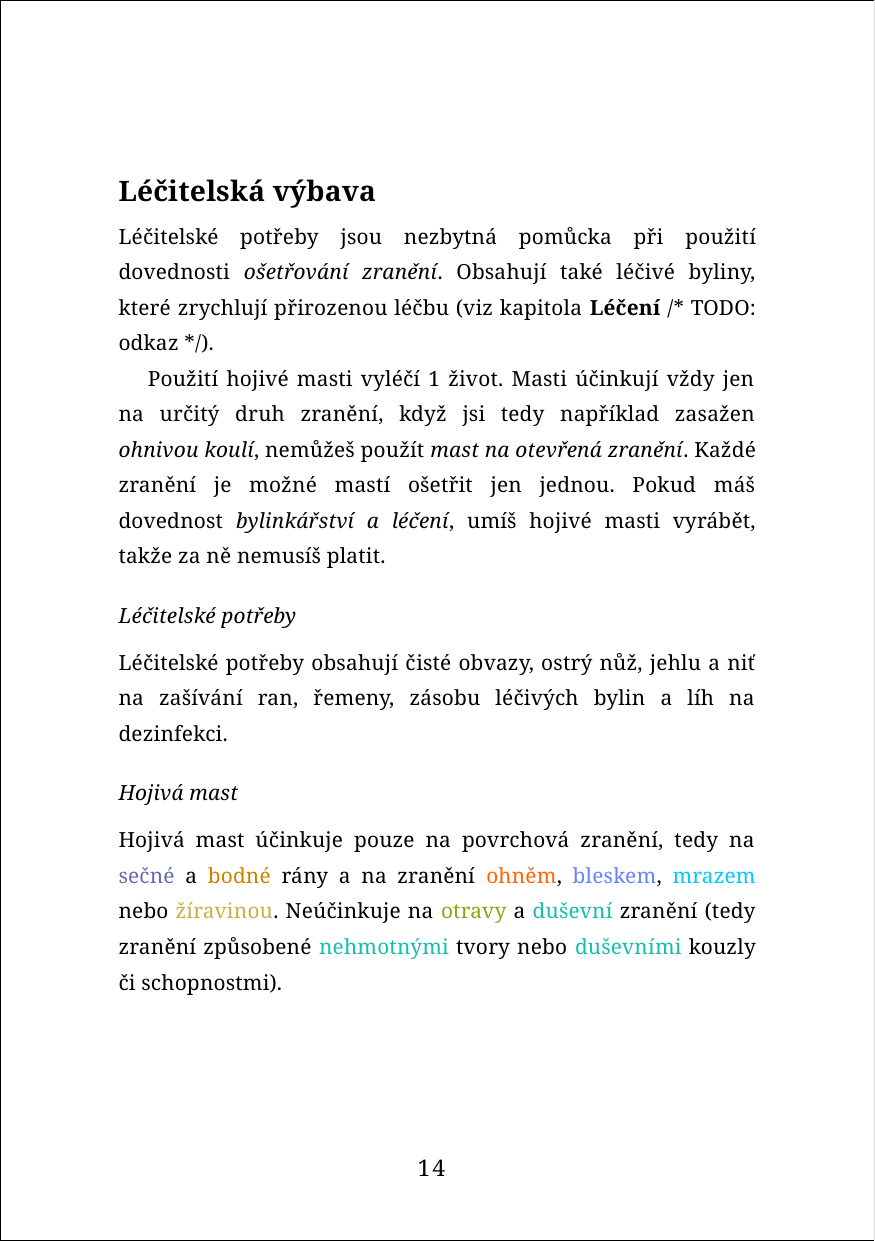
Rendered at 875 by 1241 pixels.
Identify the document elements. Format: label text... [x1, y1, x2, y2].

text Léčitelské potřeby obsahují čisté obvazy, ostrý nůž, jehlu a niť na zašívání ran, řemeny, zásobu léčivých bylin a líh na dezinfekci. [118, 648, 756, 747]
subtitle Léčitelská výbava [118, 172, 756, 210]
text Hojivá mast [118, 778, 756, 807]
text Hojivá mast účinkuje pouze na povrchová zranění, tedy na sečné a bodné rány a na zranění ohněm, bleskem, mrazem nebo žíravinou. Neúčinkuje na otravy a duševní zranění (tedy zranění způsobené nehmotnými tvory nebo duševními kouzly či schopnostmi). [118, 826, 756, 996]
text Léčitelské potřeby [118, 601, 756, 629]
text Léčitelské potřeby jsou nezbytná pomůcka při použití dovednosti ošetřování zranění. Obsahují také léčivé byliny, které zrychlují přirozenou léčbu (viz kapitola Léčení /* TODO: odkaz */). Použití hojivé masti vyléčí 1 život. Masti účinkují vždy jen na určitý druh zranění, když jsi tedy například zasažen ohnivou koulí, nemůžeš použít mast na otevřená zranění. Každé zranění je možné mastí ošetřit jen jednou. Pokud máš dovednost bylinkářství a léčení, umíš hojivé masti vyrábět, takže za ně nemusíš platit. [118, 222, 756, 570]
